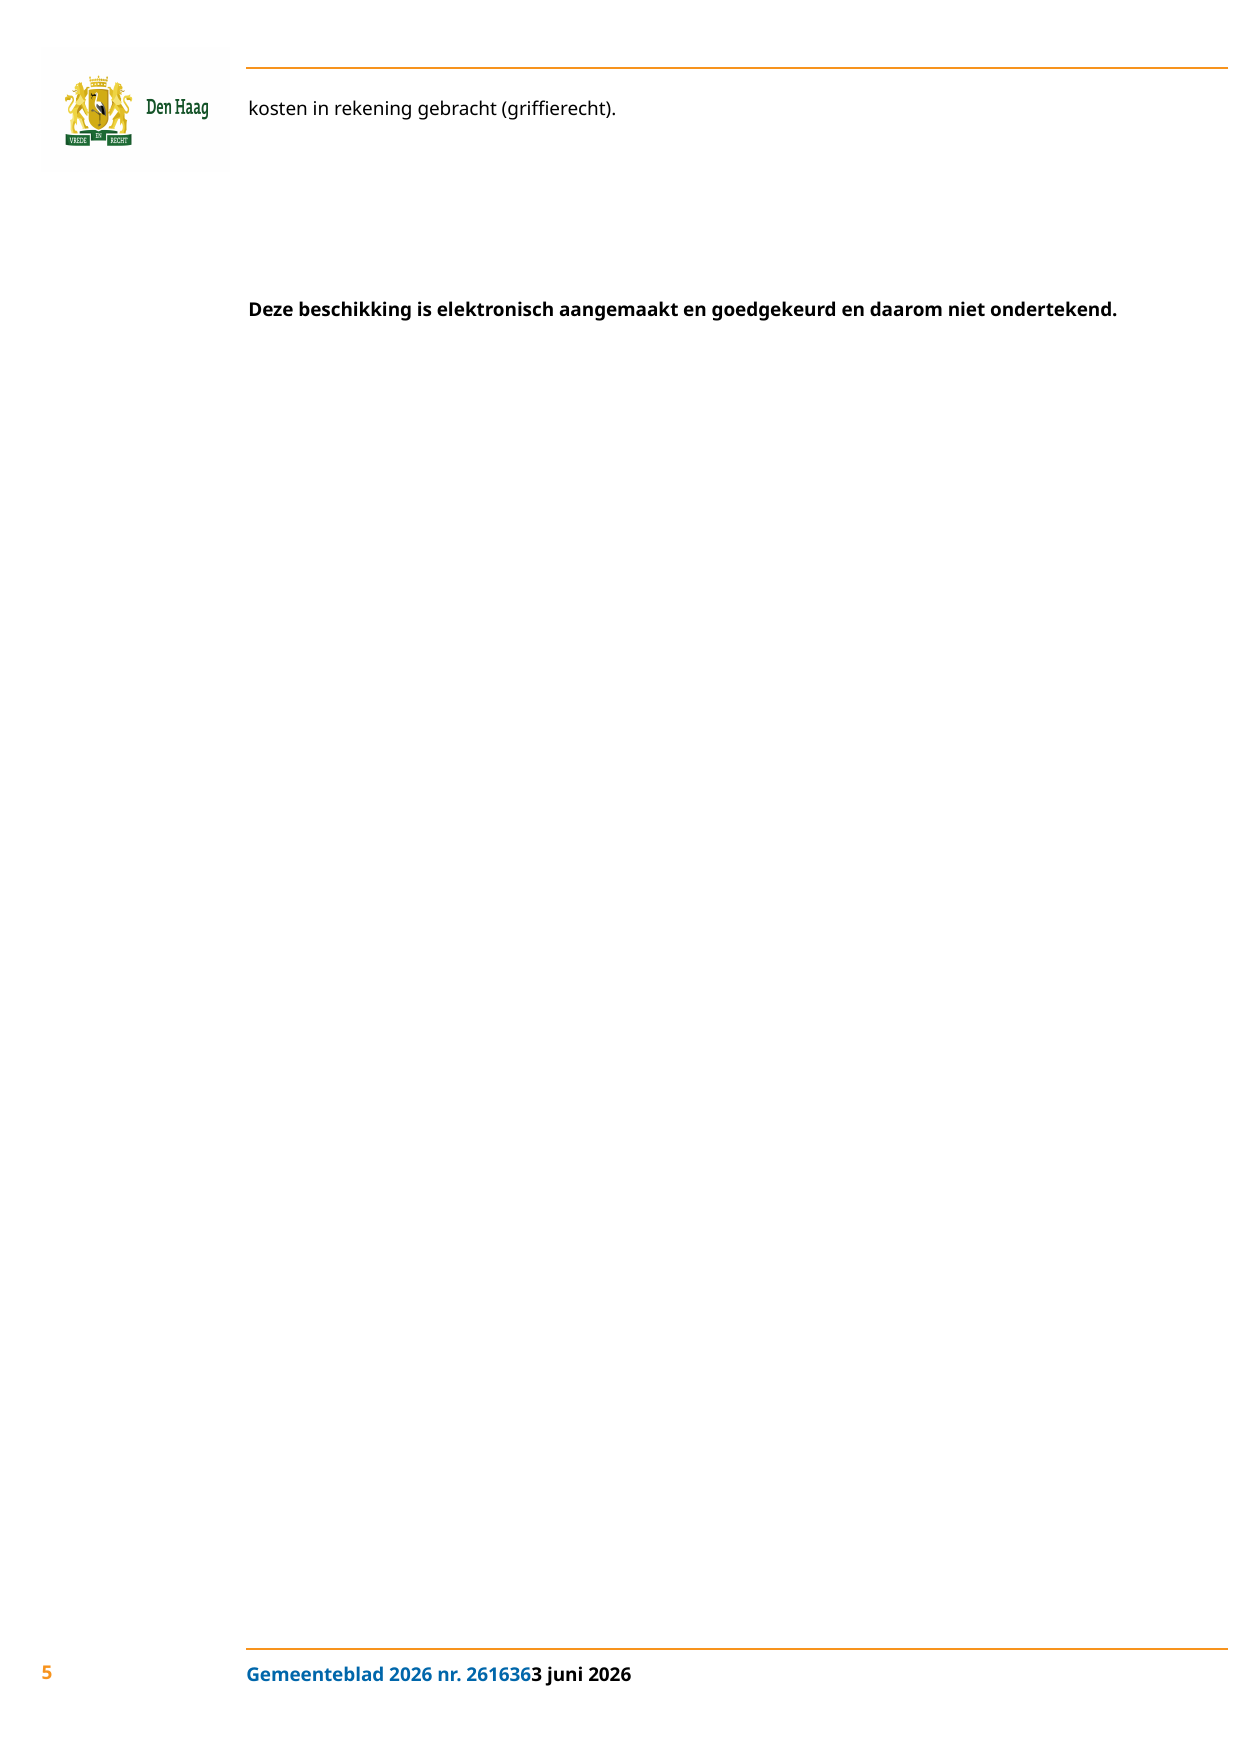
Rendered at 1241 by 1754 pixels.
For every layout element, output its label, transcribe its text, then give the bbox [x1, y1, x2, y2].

picture [41, 47, 231, 172]
text Deze beschikking is elektronisch aangemaakt en goedgekeurd en daarom niet ondertekend. [248, 296, 1152, 322]
text kosten in rekening gebracht (griffierecht). [248, 95, 1152, 121]
